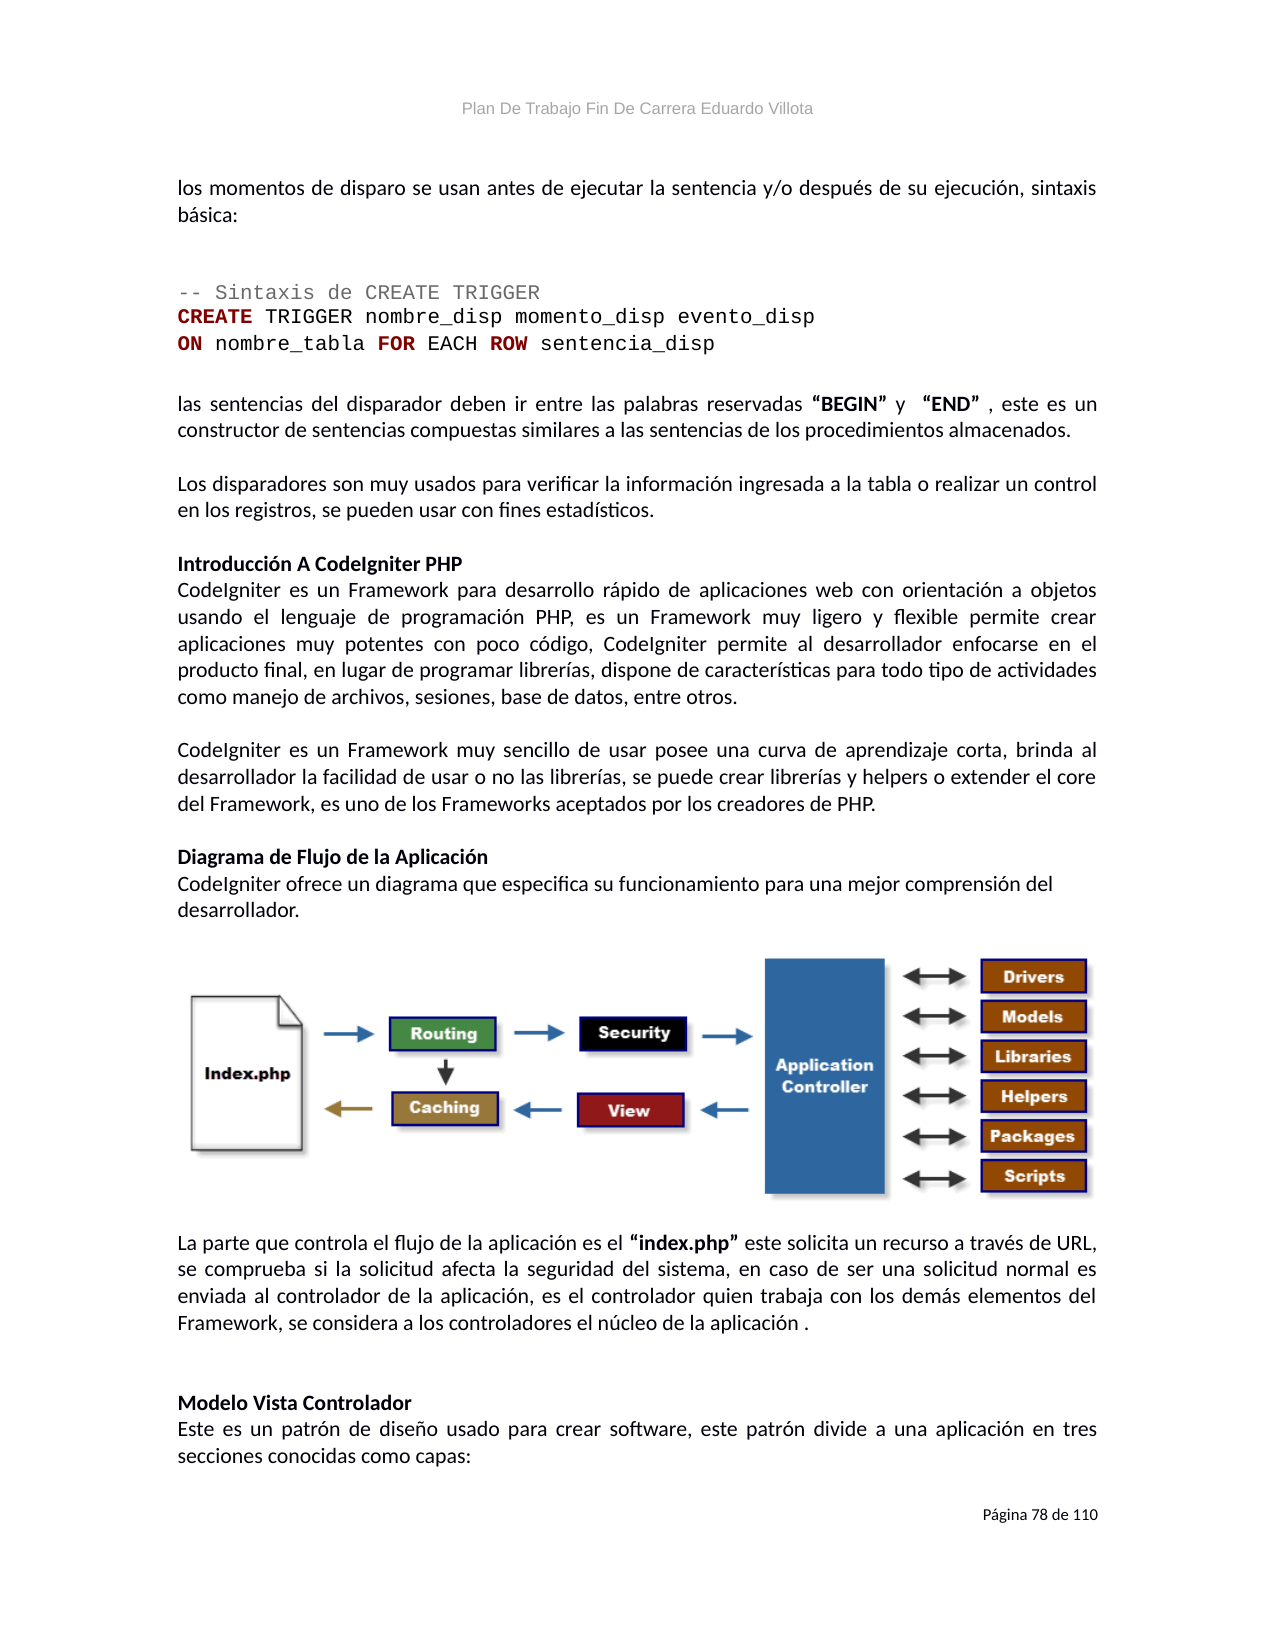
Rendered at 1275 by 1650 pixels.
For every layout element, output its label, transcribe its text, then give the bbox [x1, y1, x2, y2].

text -- Sintaxis de CREATE TRIGGER [177, 282, 1098, 306]
text Los disparadores son muy usados para verificar la información ingresada a la tabla o realizar un control en los registros, se pueden usar con fines estadísticos. [177, 470, 1098, 523]
text CodeIgniter es un Framework para desarrollo rápido de aplicaciones web con orientación a objetos usando el lenguaje de programación PHP, es un Framework muy ligero y flexible permite crear aplicaciones muy potentes con poco código, CodeIgniter permite al desarrollador enfocarse en el producto final, en lugar de programar librerías, dispone de características para todo tipo de actividades como manejo de archivos, sesiones, base de datos, entre otros. [177, 576, 1098, 710]
text Modelo Vista Controlador [177, 1389, 1098, 1415]
text CREATE TRIGGER nombre_disp momento_disp evento_disp [177, 306, 1098, 329]
text ON nombre_tabla FOR EACH ROW sentencia_disp [177, 333, 1098, 357]
text CodeIgniter es un Framework muy sencillo de usar posee una curva de aprendizaje corta, brinda al desarrollador la facilidad de usar o no las librerías, se puede crear librerías y helpers o extender el core del Framework, es uno de los Frameworks aceptados por los creadores de PHP. [177, 736, 1098, 816]
text los momentos de disparo se usan antes de ejecutar la sentencia y/o después de su ejecución, sintaxis básica: [177, 174, 1098, 228]
text La parte que controla el flujo de la aplicación es el “index.php” este solicita un recurso a través de URL, se comprueba si la solicitud afecta la seguridad del sistema, en caso de ser una solicitud normal es enviada al controlador de la aplicación, es el controlador quien trabaja con los demás elementos del Framework, se considera a los controladores el núcleo de la aplicación . [177, 1229, 1098, 1335]
text Diagrama de Flujo de la Aplicación [177, 843, 1098, 870]
text Este es un patrón de diseño usado para crear software, este patrón divide a una aplicación en tres secciones conocidas como capas: [177, 1415, 1098, 1469]
text las sentencias del disparador deben ir entre las palabras reservadas “BEGIN” y “END” , este es un constructor de sentencias compuestas similares a las sentencias de los procedimientos almacenados. [177, 390, 1098, 443]
text Introducción A CodeIgniter PHP [177, 550, 1098, 576]
text CodeIgniter ofrece un diagrama que especifica su funcionamiento para una mejor comprensión del desarrollador. [177, 870, 1098, 923]
picture [177, 949, 1098, 1202]
